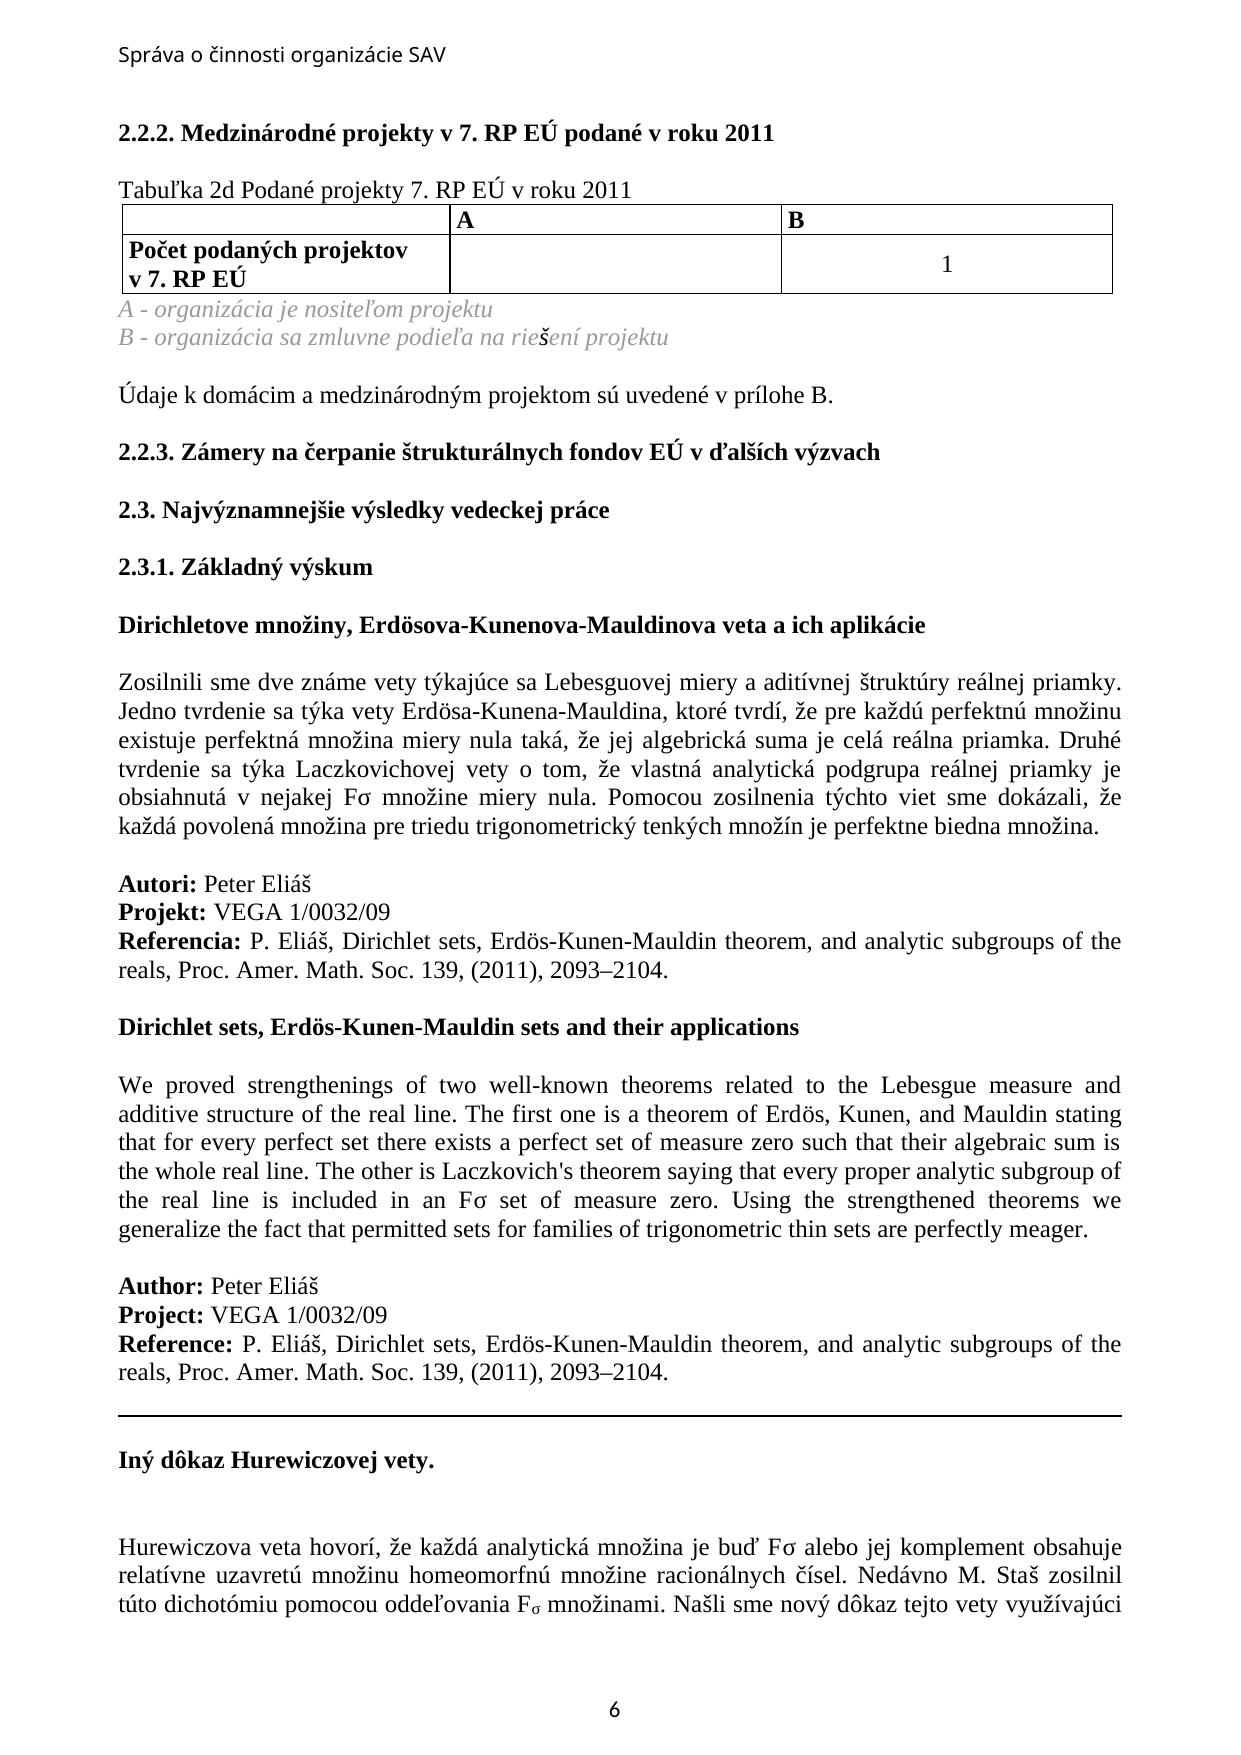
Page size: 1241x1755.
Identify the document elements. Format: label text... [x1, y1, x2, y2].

text Referencia: P. Eliáš, Dirichlet sets, Erdös-Kunen-Mauldin theorem, and analytic subgroups of the reals, Proc. Amer. Math. Soc. 139, (2011), 2093–2104. [118, 926, 1122, 984]
table_cell [451, 235, 781, 293]
text We proved strengthenings of two well-known theorems related to the Lebesgue measure and additive structure of the real line. The first one is a theorem of Erdös, Kunen, and Mauldin stating that for every perfect set there exists a perfect set of measure zero such that their algebraic sum is the whole real line. The other is Laczkovich's theorem saying that every proper analytic subgroup of the real line is included in an Fσ set of measure zero. Using the strengthened theorems we generalize the fact that permitted sets for families of trigonometric thin sets are perfectly meager. [118, 1070, 1122, 1242]
text Project: VEGA 1/0032/09 [118, 1300, 1122, 1329]
text Author: Peter Eliáš [118, 1271, 1122, 1300]
table_header B [782, 205, 1112, 234]
table_header A [451, 205, 781, 234]
text Iný dôkaz Hurewiczovej vety. [118, 1445, 1122, 1474]
text Tabuľka 2d Podané projekty 7. RP EÚ v roku 2011 [118, 176, 1122, 204]
text Údaje k domácim a medzinárodným projektom sú uvedené v prílohe B. [118, 380, 1122, 409]
text 2.2.2. Medzinárodné projekty v 7. RP EÚ podané v roku 2011 [118, 118, 1122, 147]
table_cell 1 [782, 235, 1112, 293]
text Hurewiczova veta hovorí, že každá analytická množina je buď Fσ alebo jej komplement obsahuje relatívne uzavretú množinu homeomorfnú množine racionálnych čísel. Nedávno M. Staš zosilnil túto dichotómiu pomocou oddeľovania Fσ množinami. Našli sme nový dôkaz tejto vety využívajúci [118, 1532, 1122, 1618]
text Dirichletove množiny, Erdösova-Kunenova-Mauldinova veta a ich aplikácie [118, 610, 1122, 639]
text Autori: Peter Eliáš [118, 869, 1122, 897]
text A - organizácia je nositeľom projektu [118, 294, 1122, 322]
table_header [123, 205, 449, 234]
text 2.3.1. Základný výskum [118, 552, 1122, 581]
text Zosilnili sme dve známe vety týkajúce sa Lebesguovej miery a aditívnej štruktúry reálnej priamky. Jedno tvrdenie sa týka vety Erdösa-Kunena-Mauldina, ktoré tvrdí, že pre každú perfektnú množinu existuje perfektná množina miery nula taká, že jej algebrická suma je celá reálna priamka. Druhé tvrdenie sa týka Laczkovichovej vety o tom, že vlastná analytická podgrupa reálnej priamky je obsiahnutá v nejakej Fσ množine miery nula. Pomocou zosilnenia týchto viet sme dokázali, že každá povolená množina pre triedu trigonometrický tenkých množín je perfektne biedna množina. [118, 667, 1122, 840]
table_cell Počet podaných projektov v 7. RP EÚ [123, 235, 449, 293]
text 2.3. Najvýznamnejšie výsledky vedeckej práce [118, 495, 1122, 524]
text Reference: P. Eliáš, Dirichlet sets, Erdös-Kunen-Mauldin theorem, and analytic subgroups of the reals, Proc. Amer. Math. Soc. 139, (2011), 2093–2104. [118, 1329, 1122, 1386]
text B - organizácia sa zmluvne podieľa na riešení projektu [118, 322, 1122, 351]
text Projekt: VEGA 1/0032/09 [118, 897, 1122, 926]
text Dirichlet sets, Erdös-Kunen-Mauldin sets and their applications [118, 1012, 1122, 1041]
text 2.2.3. Zámery na čerpanie štrukturálnych fondov EÚ v ďalších výzvach [118, 437, 1122, 466]
